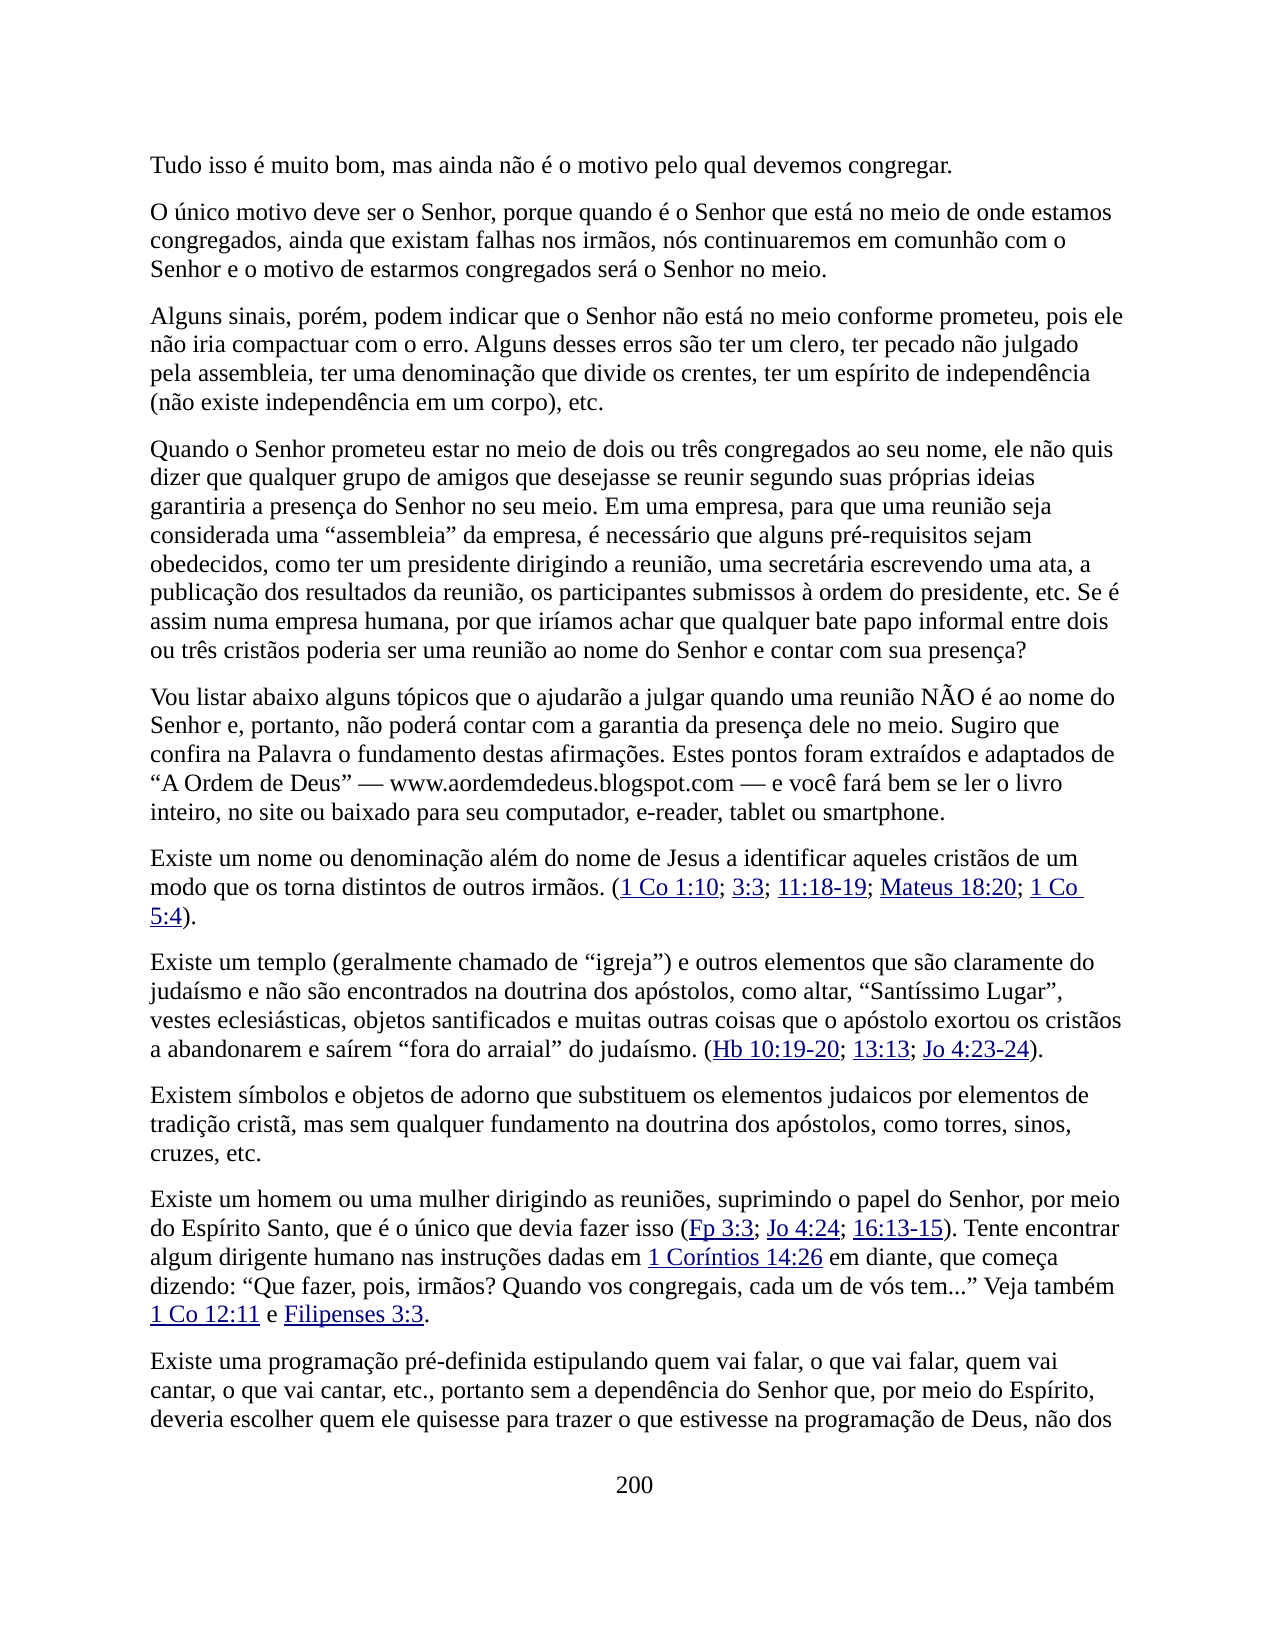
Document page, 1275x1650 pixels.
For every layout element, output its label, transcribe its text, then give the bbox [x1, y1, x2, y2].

text Existe um nome ou denominação além do nome de Jesus a identificar aqueles cristãos de um modo que os torna distintos de outros irmãos. (1 Co 1:10; 3:3; 11:18-19; Mateus 18:20; 1 Co 5:4). [150, 843, 1125, 929]
text Existe um templo (geralmente chamado de “igreja”) e outros elementos que são claramente do judaísmo e não são encontrados na doutrina dos apóstolos, como altar, “Santíssimo Lugar”, vestes eclesiásticas, objetos santificados e muitas outras coisas que o apóstolo exortou os cristãos a abandonarem e saírem “fora do arraial” do judaísmo. (Hb 10:19-20; 13:13; Jo 4:23-24). [150, 947, 1125, 1062]
text O único motivo deve ser o Senhor, porque quando é o Senhor que está no meio de onde estamos congregados, ainda que existam falhas nos irmãos, nós continuaremos em comunhão com o Senhor e o motivo de estarmos congregados será o Senhor no meio. [150, 197, 1125, 283]
text Quando o Senhor prometeu estar no meio de dois ou três congregados ao seu nome, ele não quis dizer que qualquer grupo de amigos que desejasse se reunir segundo suas próprias ideias garantiria a presença do Senhor no seu meio. Em uma empresa, para que uma reunião seja considerada uma “assembleia” da empresa, é necessário que alguns pré-requisitos sejam obedecidos, como ter um presidente dirigindo a reunião, uma secretária escrevendo uma ata, a publicação dos resultados da reunião, os participantes submissos à ordem do presidente, etc. Se é assim numa empresa humana, por que iríamos achar que qualquer bate papo informal entre dois ou três cristãos poderia ser uma reunião ao nome do Senhor e contar com sua presença? [150, 434, 1125, 664]
text Vou listar abaixo alguns tópicos que o ajudarão a julgar quando uma reunião NÃO é ao nome do Senhor e, portanto, não poderá contar com a garantia da presença dele no meio. Sugiro que confira na Palavra o fundamento destas afirmações. Estes pontos foram extraídos e adaptados de “A Ordem de Deus” — www.aordemdedeus.blogspot.com — e você fará bem se ler o livro inteiro, no site ou baixado para seu computador, e-reader, tablet ou smartphone. [150, 682, 1125, 825]
text Tudo isso é muito bom, mas ainda não é o motivo pelo qual devemos congregar. [150, 150, 1125, 179]
text Existe uma programação pré-definida estipulando quem vai falar, o que vai falar, quem vai cantar, o que vai cantar, etc., portanto sem a dependência do Senhor que, por meio do Espírito, deveria escolher quem ele quisesse para trazer o que estivesse na programação de Deus, não dos [150, 1346, 1125, 1432]
text Existe um homem ou uma mulher dirigindo as reuniões, suprimindo o papel do Senhor, por meio do Espírito Santo, que é o único que devia fazer isso (Fp 3:3; Jo 4:24; 16:13-15). Tente encontrar algum dirigente humano nas instruções dadas em 1 Coríntios 14:26 em diante, que começa dizendo: “Que fazer, pois, irmãos? Quando vos congregais, cada um de vós tem...” Veja também 1 Co 12:11 e Filipenses 3:3. [150, 1184, 1125, 1328]
text Alguns sinais, porém, podem indicar que o Senhor não está no meio conforme prometeu, pois ele não iria compactuar com o erro. Alguns desses erros são ter um clero, ter pecado não julgado pela assembleia, ter uma denominação que divide os crentes, ter um espírito de independência (não existe independência em um corpo), etc. [150, 301, 1125, 416]
text Existem símbolos e objetos de adorno que substituem os elementos judaicos por elementos de tradição cristã, mas sem qualquer fundamento na doutrina dos apóstolos, como torres, sinos, cruzes, etc. [150, 1080, 1125, 1167]
